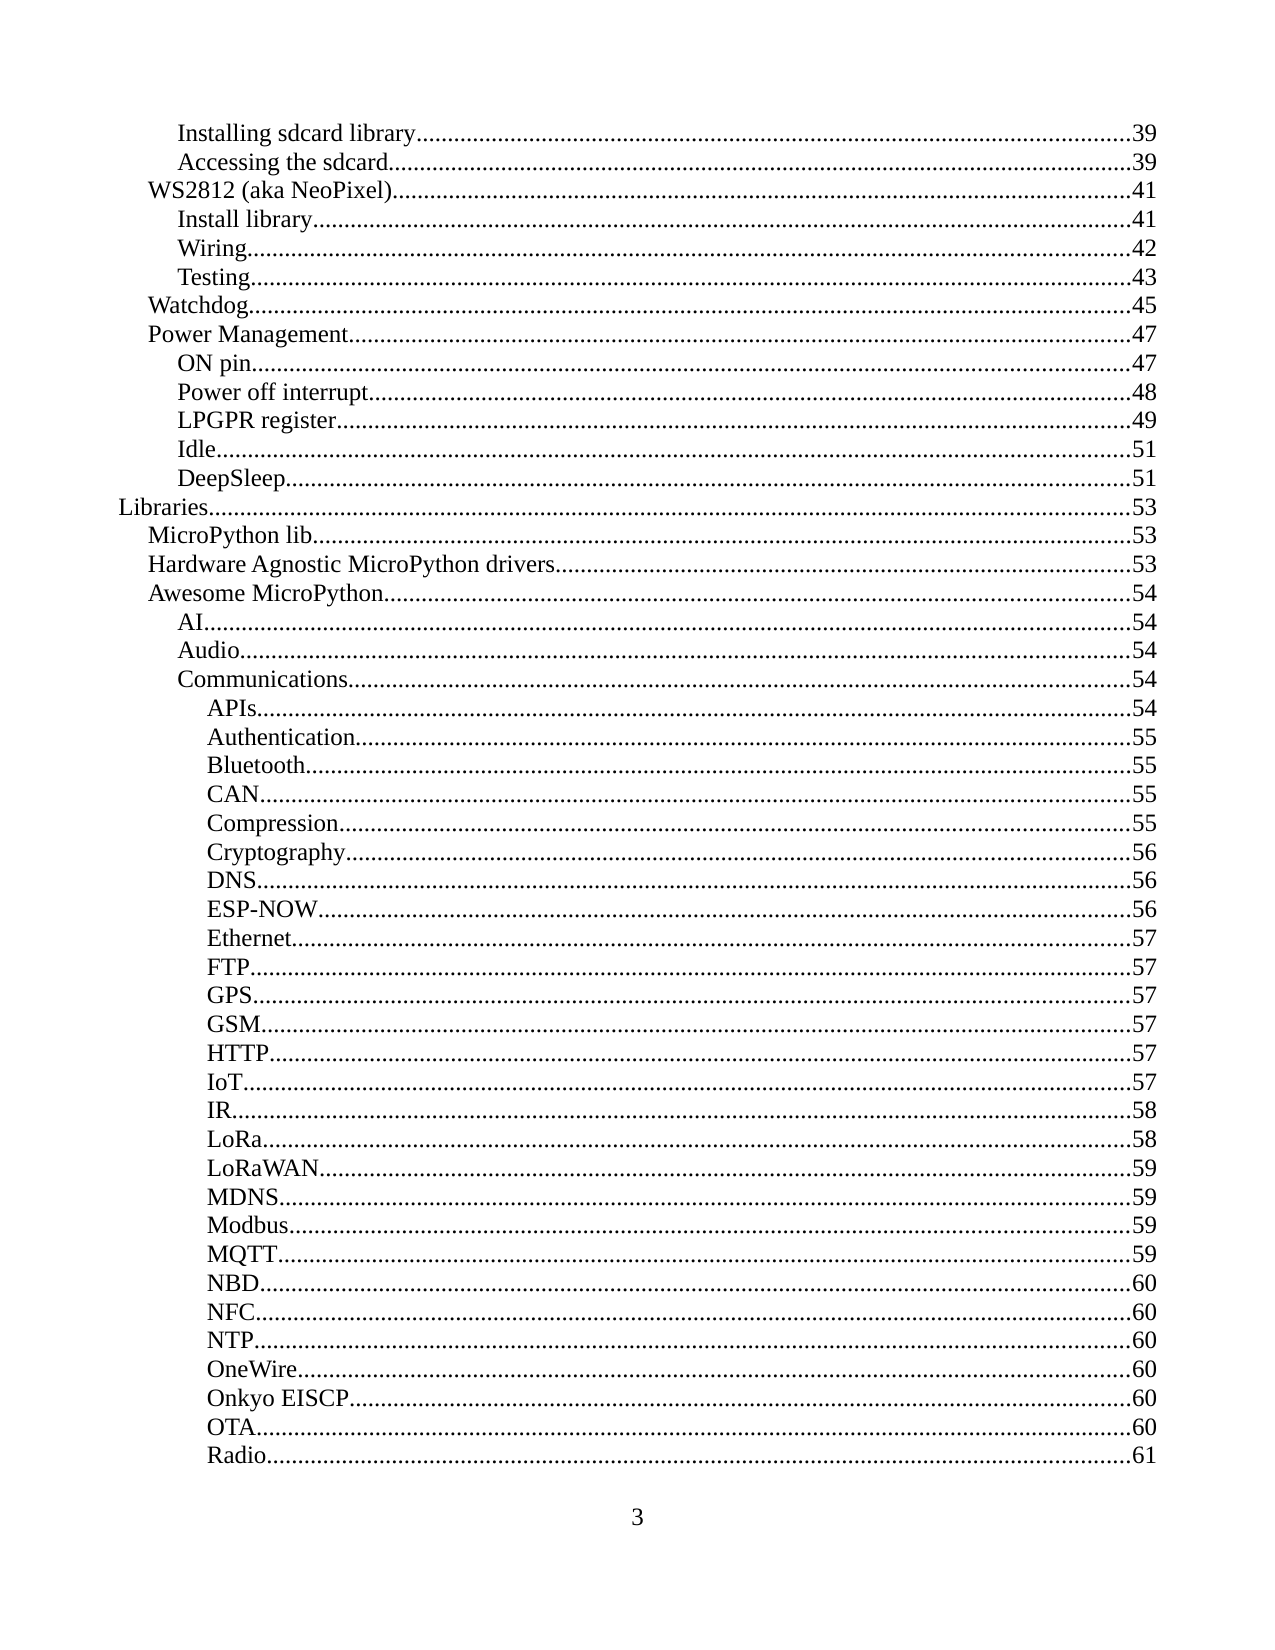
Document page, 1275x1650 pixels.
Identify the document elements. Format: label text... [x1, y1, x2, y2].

text MDNS 59 [207, 1182, 1157, 1211]
text Awesome MicroPython 54 [148, 578, 1157, 607]
text LoRaWAN 59 [207, 1153, 1157, 1182]
text MicroPython lib 53 [148, 521, 1157, 549]
text Accessing the sdcard 39 [177, 147, 1157, 176]
text FTP 57 [207, 952, 1157, 981]
text HTTP 57 [207, 1038, 1157, 1067]
text IoT 57 [207, 1067, 1157, 1096]
text Install library 41 [177, 204, 1157, 233]
text LPGPR register 49 [177, 406, 1157, 434]
text CAN 55 [207, 779, 1157, 808]
text Libraries 53 [118, 492, 1157, 521]
text Installing sdcard library 39 [177, 118, 1157, 147]
text Power off interrupt 48 [177, 377, 1157, 406]
text Wiring 42 [177, 233, 1157, 262]
text Bluetooth 55 [207, 751, 1157, 779]
text ESP-NOW 56 [207, 894, 1157, 923]
text NBD 60 [207, 1268, 1157, 1297]
text Ethernet 57 [207, 923, 1157, 952]
text GPS 57 [207, 981, 1157, 1009]
text ON pin 47 [177, 348, 1157, 377]
text AI 54 [177, 607, 1157, 636]
text Compression 55 [207, 808, 1157, 837]
text GSM 57 [207, 1009, 1157, 1038]
text DNS 56 [207, 866, 1157, 894]
text Testing 43 [177, 262, 1157, 291]
text IR 58 [207, 1096, 1157, 1124]
text NTP 60 [207, 1326, 1157, 1354]
text Power Management 47 [148, 319, 1157, 348]
text LoRa 58 [207, 1124, 1157, 1153]
text WS2812 (aka NeoPixel) 41 [148, 176, 1157, 204]
text Modbus 59 [207, 1211, 1157, 1239]
text APIs 54 [207, 693, 1157, 722]
text DeepSleep 51 [177, 463, 1157, 492]
text Hardware Agnostic MicroPython drivers 53 [148, 549, 1157, 578]
text Radio 61 [207, 1441, 1157, 1469]
text Idle 51 [177, 434, 1157, 463]
text NFC 60 [207, 1297, 1157, 1326]
text Authentication 55 [207, 722, 1157, 751]
text OTA 60 [207, 1412, 1157, 1441]
text Communications 54 [177, 664, 1157, 693]
text Onkyo EISCP 60 [207, 1383, 1157, 1412]
text MQTT 59 [207, 1239, 1157, 1268]
text Cryptography 56 [207, 837, 1157, 866]
text Audio 54 [177, 636, 1157, 664]
text OneWire 60 [207, 1354, 1157, 1383]
text Watchdog 45 [148, 291, 1157, 319]
